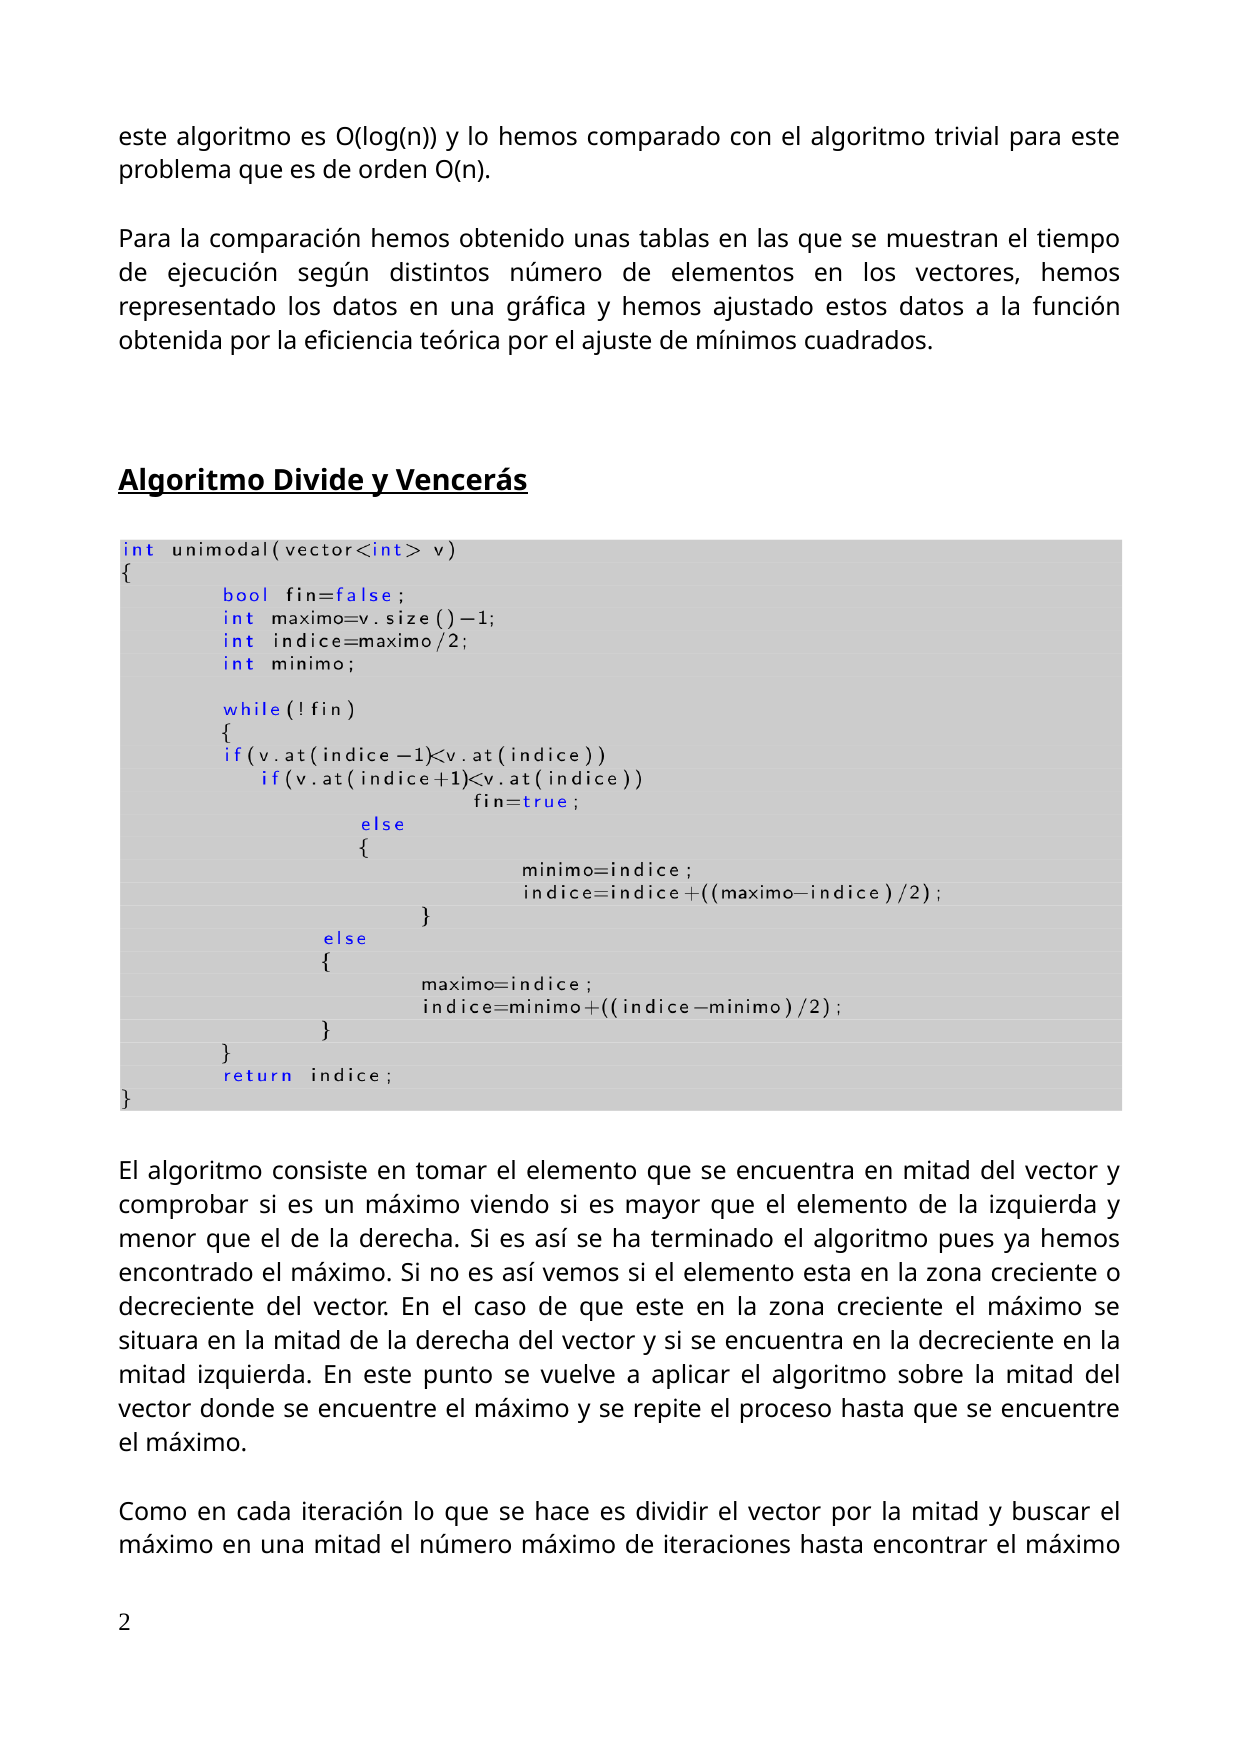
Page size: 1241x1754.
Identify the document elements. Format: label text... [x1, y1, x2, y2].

text Como en cada iteración lo que se hace es dividir el vector por la mitad y buscar el máximo en una mitad el número máximo de iteraciones hasta encontrar el máximo [118, 1493, 1122, 1561]
text Algoritmo Divide y Vencerás [118, 459, 1122, 498]
text este algoritmo es O(log(n)) y lo hemos comparado con el algoritmo trivial para este problema que es de orden O(n). [118, 118, 1122, 186]
text El algoritmo consiste en tomar el elemento que se encuentra en mitad del vector y comprobar si es un máximo viendo si es mayor que el elemento de la izquierda y menor que el de la derecha. Si es así se ha terminado el algoritmo pues ya hemos encontrado el máximo. Si no es así vemos si el elemento esta en la zona creciente o decreciente del vector. En el caso de que este en la zona creciente el máximo se situara en la mitad de la derecha del vector y si se encuentra en la decreciente en la mitad izquierda. En este punto se vuelve a aplicar el algoritmo sobre la mitad del vector donde se encuentre el máximo y se repite el proceso hasta que se encuentre el máximo. [118, 1152, 1122, 1459]
picture [118, 538, 1123, 1113]
text Para la comparación hemos obtenido unas tablas en las que se muestran el tiempo de ejecución según distintos número de elementos en los vectores, hemos representado los datos en una gráfica y hemos ajustado estos datos a la función obtenida por la eficiencia teórica por el ajuste de mínimos cuadrados. [118, 220, 1122, 357]
